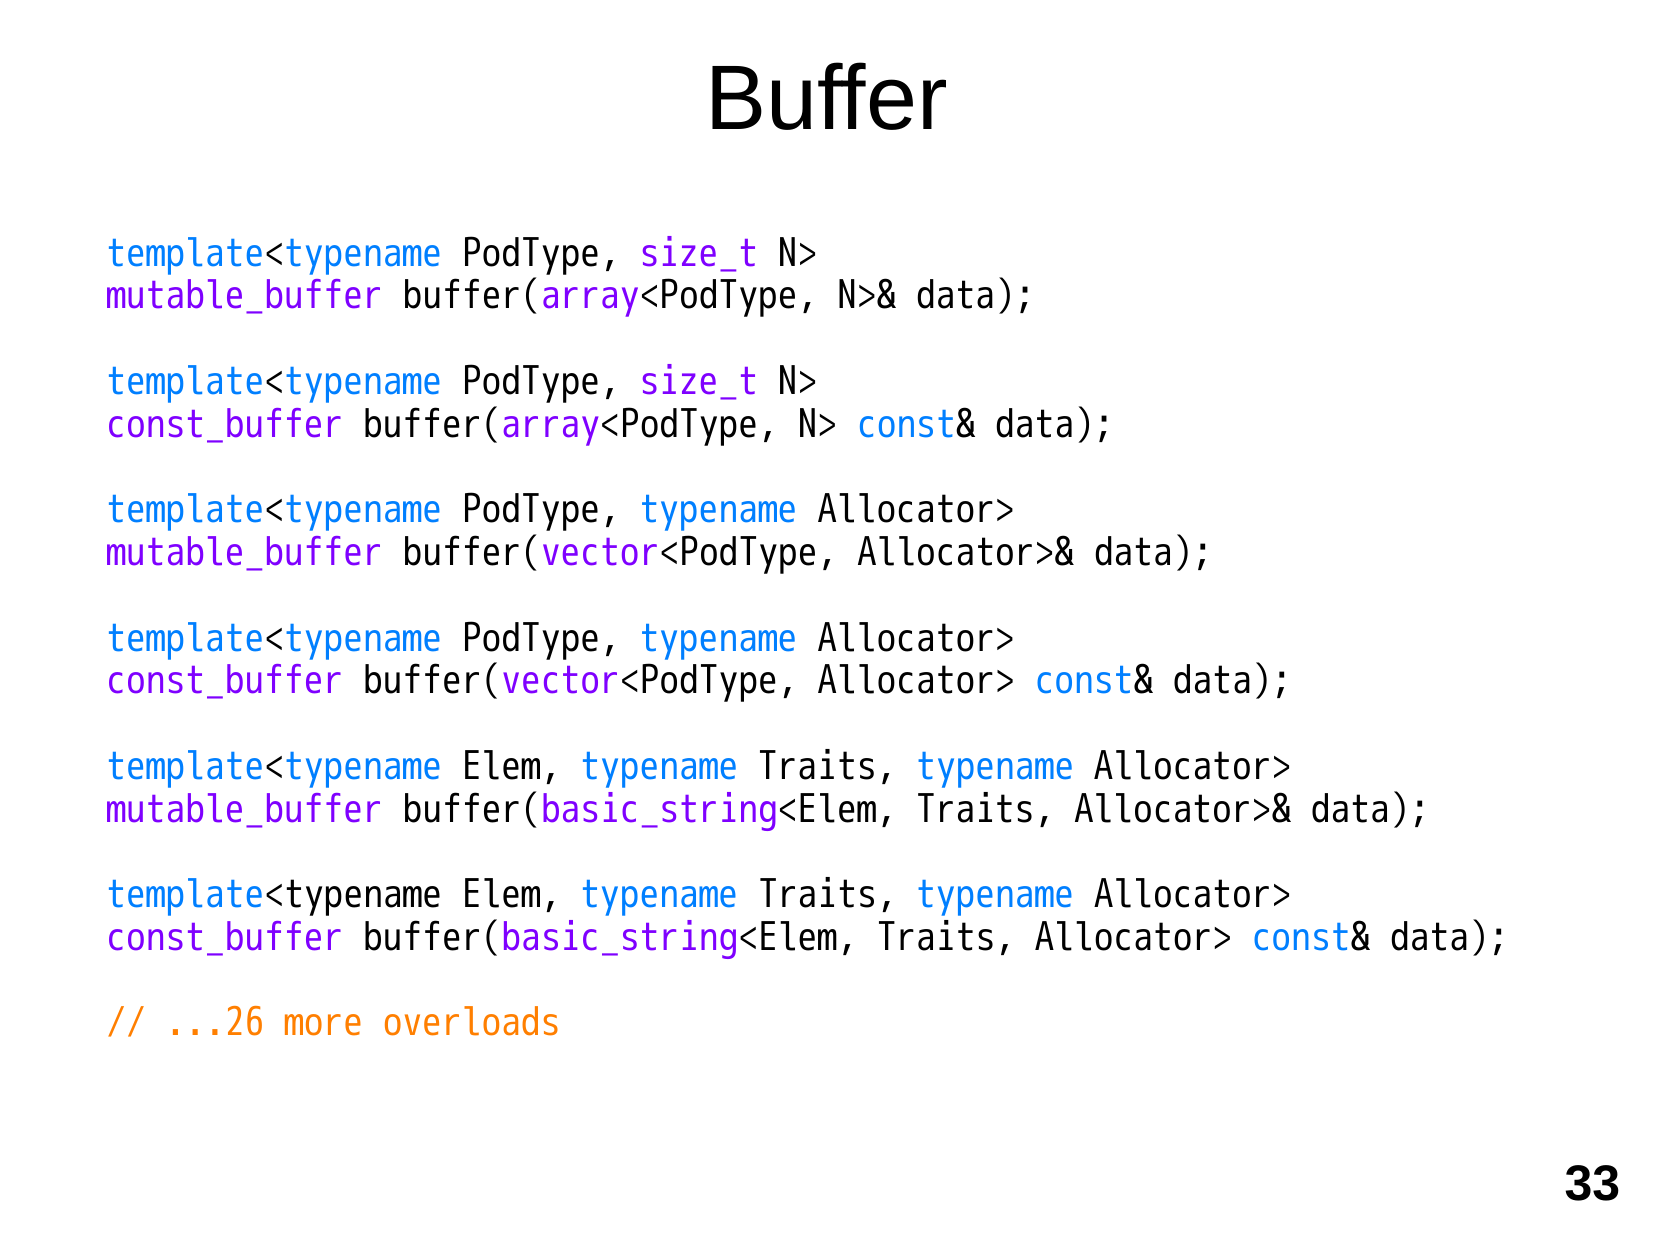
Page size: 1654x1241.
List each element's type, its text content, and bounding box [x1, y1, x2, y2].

text_box template<typename PodType, size_t N> mutable_buffer buffer(array<PodType, N>& data); template<typename PodType, size_t N> const_buffer buffer(array<PodType, N> const& data); template<typename PodType, typename Allocator> mutable_buffer buffer(vector<PodType, Allocator>& data); template<typename PodType, typename Allocator> const_buffer buffer(vector<PodType, Allocator> const& data); template<typename Elem, typename Traits, typename Allocator> mutable_buffer buffer(basic_string<Elem, Traits, Allocator>& data); template<typename Elem, typename Traits, typename Allocator> const_buffer buffer(basic_string<Elem, Traits, Allocator> const& data); // ...26 more overloads [91, 225, 1562, 1053]
title Buffer [82, 15, 1571, 181]
